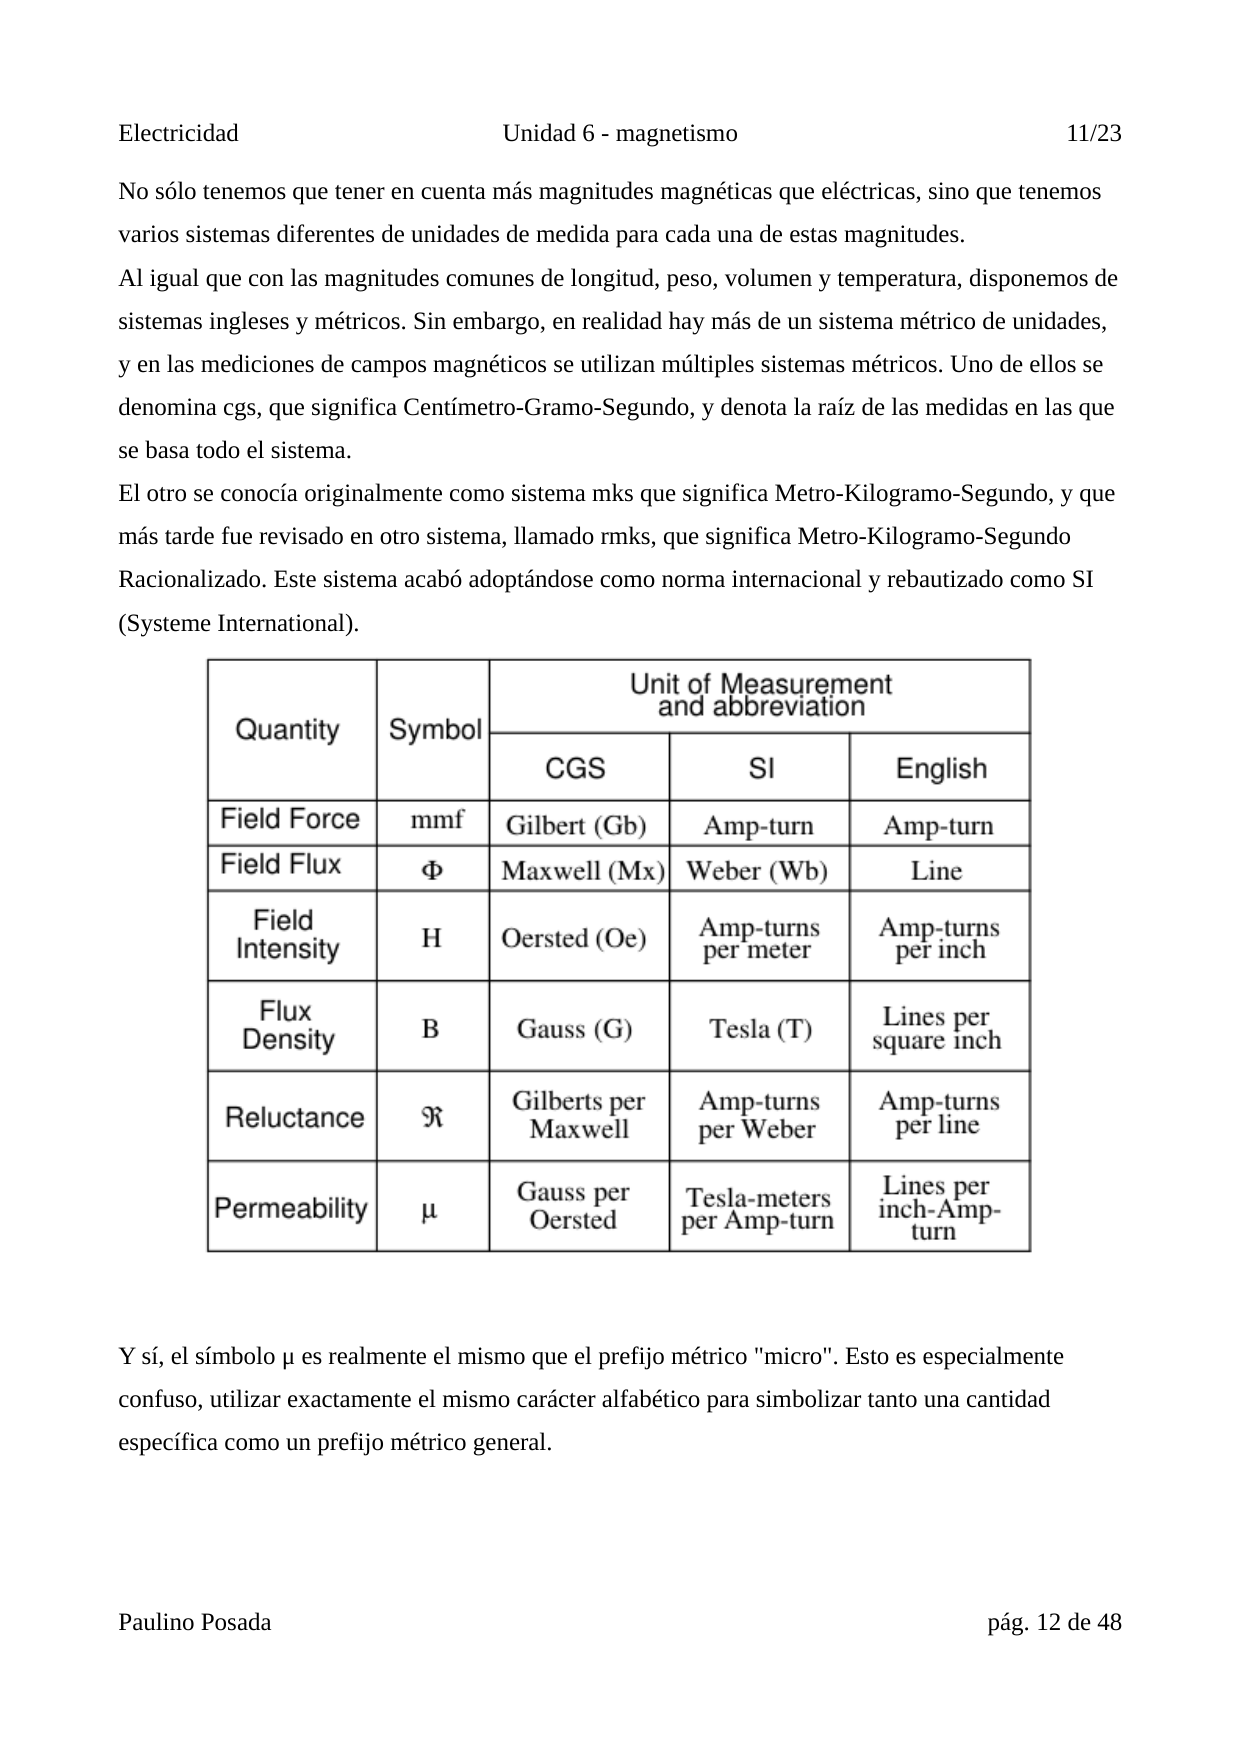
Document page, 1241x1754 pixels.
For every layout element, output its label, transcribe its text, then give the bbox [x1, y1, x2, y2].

picture [195, 650, 1045, 1254]
text Al igual que con las magnitudes comunes de longitud, peso, volumen y temperatura, disponemos de sistemas ingleses y métricos. Sin embargo, en realidad hay más de un sistema métrico de unidades, y en las mediciones de campos magnéticos se utilizan múltiples sistemas métricos. Uno de ellos se denomina cgs, que significa Centímetro-Gramo-Segundo, y denota la raíz de las medidas en las que se basa todo el sistema. [118, 263, 1122, 464]
text No sólo tenemos que tener en cuenta más magnitudes magnéticas que eléctricas, sino que tenemos varios sistemas diferentes de unidades de medida para cada una de estas magnitudes. [118, 176, 1122, 248]
text Y sí, el símbolo μ es realmente el mismo que el prefijo métrico "micro". Esto es especialmente [118, 1341, 1122, 1369]
text El otro se conocía originalmente como sistema mks que significa Metro-Kilogramo-Segundo, y que más tarde fue revisado en otro sistema, llamado rmks, que significa Metro-Kilogramo-Segundo Racionalizado. Este sistema acabó adoptándose como norma internacional y rebautizado como SI (Systeme International). [118, 478, 1122, 636]
text confuso, utilizar exactamente el mismo carácter alfabético para simbolizar tanto una cantidad específica como un prefijo métrico general. [118, 1384, 1122, 1456]
